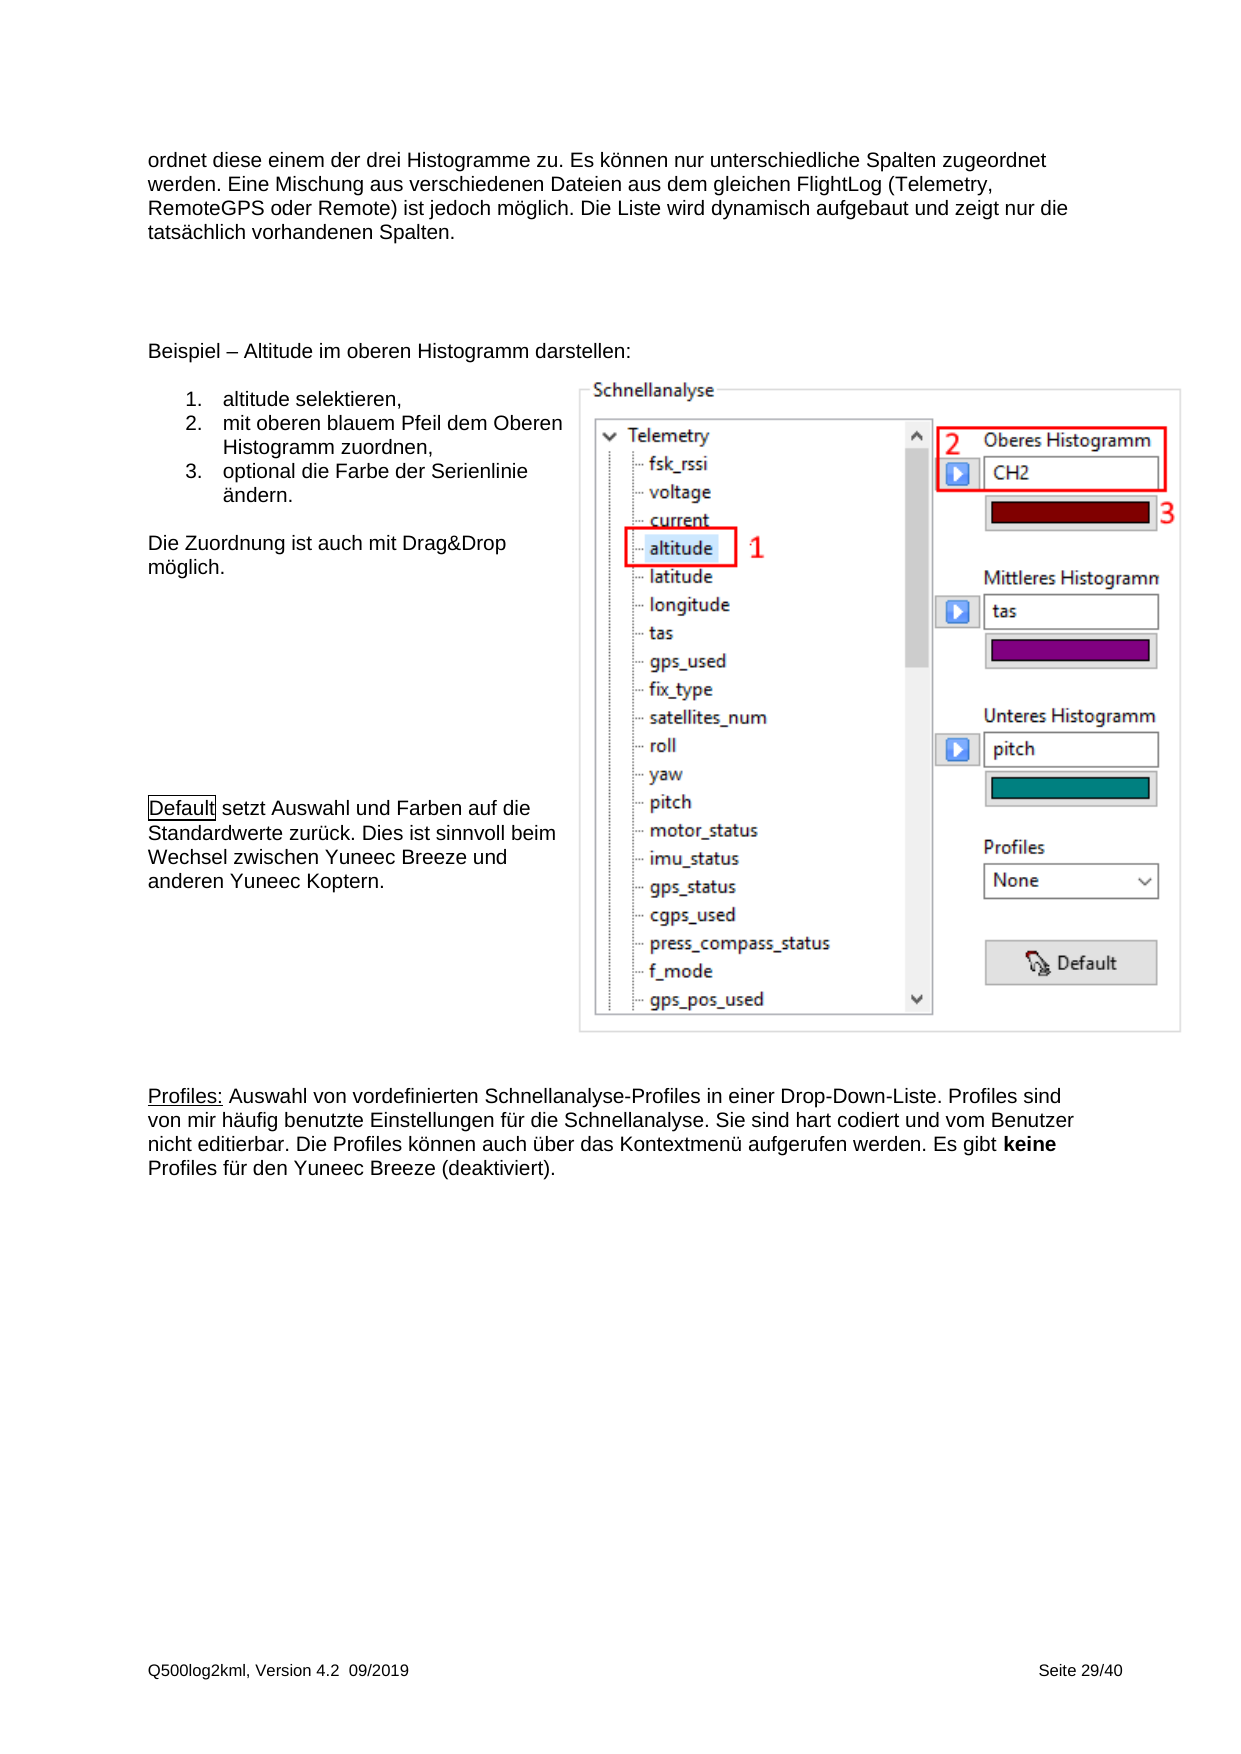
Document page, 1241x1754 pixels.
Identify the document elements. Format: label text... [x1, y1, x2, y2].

list altitude selektieren, [185, 387, 573, 411]
list mit oberen blauem Pfeil dem Oberen Histogramm zuordnen, [185, 411, 573, 459]
text Beispiel – Altitude im oberen Histogramm darstellen: [148, 339, 1093, 363]
text Default setzt Auswahl und Farben auf die Standardwerte zurück. Dies ist sinnvoll beim Wechsel zwischen Yuneec Breeze und anderen Yuneec Koptern. [148, 794, 573, 892]
text Profiles: Auswahl von vordefinierten Schnellanalyse-Profiles in einer Drop-Down-Liste. Profiles sind von mir häufig benutzte Einstellungen für die Schnellanalyse. Sie sind hart codiert und vom Benutzer nicht editierbar. Die Profiles können auch über das Kontextmenü aufgerufen werden. Es gibt keine Profiles für den Yuneec Breeze (deaktiviert). [148, 1084, 1093, 1180]
picture [573, 378, 1185, 1042]
list optional die Farbe der Serienlinie ändern. [185, 459, 573, 507]
text ordnet diese einem der drei Histogramme zu. Es können nur unterschiedliche Spalten zugeordnet werden. Eine Mischung aus verschiedenen Dateien aus dem gleichen FlightLog (Telemetry, RemoteGPS oder Remote) ist jedoch möglich. Die Liste wird dynamisch aufgebaut und zeigt nur die tatsächlich vorhandenen Spalten. [148, 148, 1093, 243]
text Die Zuordnung ist auch mit Drag&Drop möglich. [148, 531, 573, 579]
